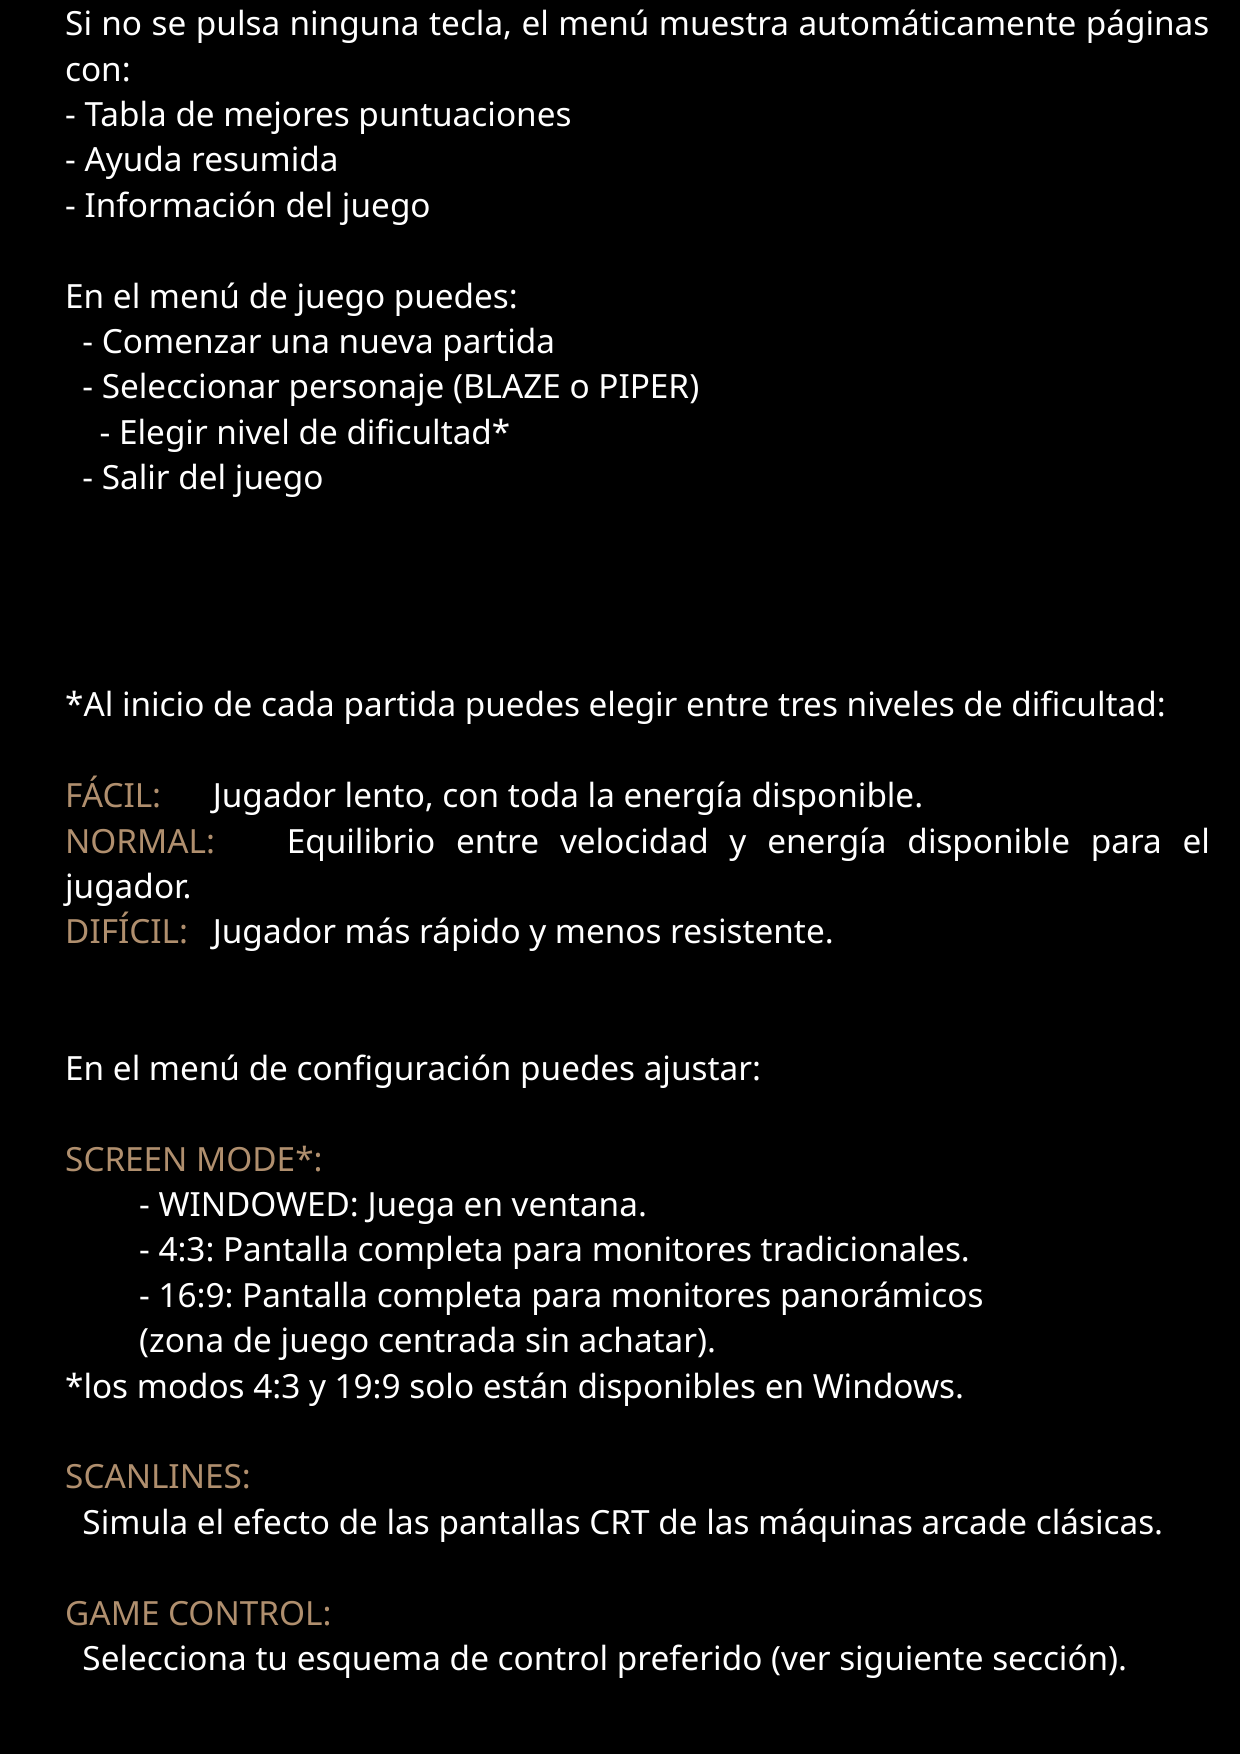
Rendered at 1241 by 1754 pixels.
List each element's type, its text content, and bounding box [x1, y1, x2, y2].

text Selecciona tu esquema de control preferido (ver siguiente sección). [65, 1635, 1211, 1680]
text NORMAL: Equilibrio entre velocidad y energía disponible para el jugador. [65, 817, 1211, 908]
text SCANLINES: [65, 1453, 1211, 1499]
text - Seleccionar personaje (BLAZE o PIPER) [65, 363, 1211, 409]
text GAME CONTROL: [65, 1589, 1211, 1635]
text - Comenzar una nueva partida [65, 318, 1211, 363]
text Si no se pulsa ninguna tecla, el menú muestra automáticamente páginas con: [65, 0, 1211, 91]
text *los modos 4:3 y 19:9 solo están disponibles en Windows. [65, 1362, 1211, 1408]
text - Tabla de mejores puntuaciones [65, 91, 1211, 136]
text - WINDOWED: Juega en ventana. [65, 1181, 1211, 1226]
text - Ayuda resumida [65, 136, 1211, 182]
text En el menú de configuración puedes ajustar: [65, 1044, 1211, 1090]
text - Salir del juego [65, 454, 1211, 499]
text - 4:3: Pantalla completa para monitores tradicionales. [65, 1226, 1211, 1272]
text DIFÍCIL: Jugador más rápido y menos resistente. [65, 908, 1211, 954]
text *Al inicio de cada partida puedes elegir entre tres niveles de dificultad: [65, 681, 1211, 727]
text FÁCIL: Jugador lento, con toda la energía disponible. [65, 772, 1211, 817]
text - Elegir nivel de dificultad* [65, 409, 1211, 454]
text - 16:9: Pantalla completa para monitores panorámicos [65, 1272, 1211, 1317]
text SCREEN MODE*: [65, 1135, 1211, 1181]
text Simula el efecto de las pantallas CRT de las máquinas arcade clásicas. [65, 1499, 1211, 1544]
text (zona de juego centrada sin achatar). [65, 1317, 1211, 1362]
text - Información del juego [65, 182, 1211, 227]
text En el menú de juego puedes: [65, 272, 1211, 318]
